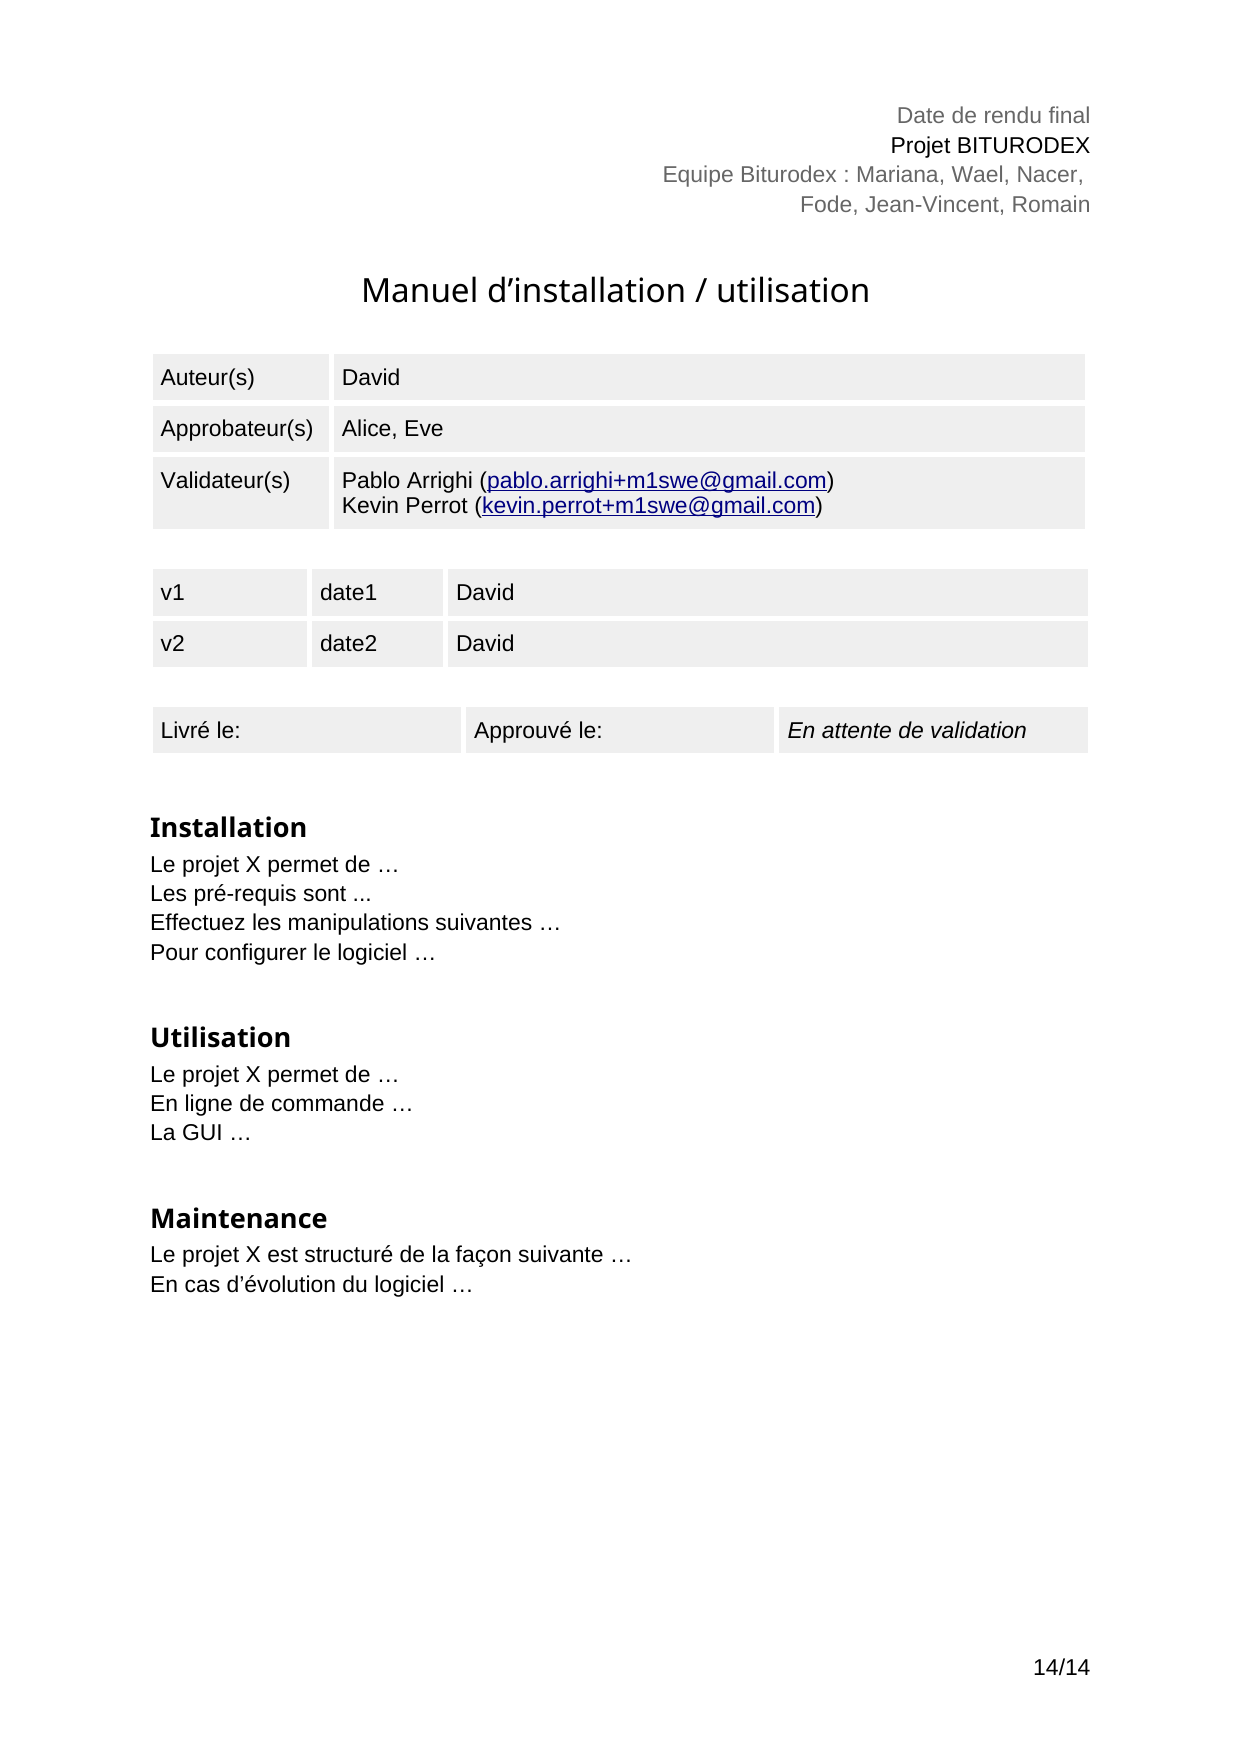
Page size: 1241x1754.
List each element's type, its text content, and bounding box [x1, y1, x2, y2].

table_header Livré le: [153, 707, 461, 753]
subtitle Maintenance [150, 1200, 1090, 1237]
text En cas d’évolution du logiciel … [150, 1271, 1090, 1297]
text Le projet X permet de … [150, 851, 1090, 877]
text Le projet X permet de … [150, 1061, 1090, 1087]
subtitle Utilisation [150, 1019, 1090, 1056]
table_cell Pablo Arrighi (pablo.arrighi+m1swe@gmail.com) Kevin Perrot (kevin.perrot+m1swe@gmail.com) [334, 457, 1085, 529]
text La GUI … [150, 1120, 1090, 1146]
text Pour configurer le logiciel … [150, 939, 1090, 965]
table_cell David [448, 621, 1088, 667]
text Les pré-requis sont ... [150, 881, 1090, 906]
text En ligne de commande … [150, 1091, 1090, 1116]
table_header David [448, 569, 1088, 616]
subtitle Installation [150, 809, 1090, 846]
table_cell Validateur(s) [153, 457, 329, 529]
text Effectuez les manipulations suivantes … [150, 910, 1090, 936]
table_cell date2 [312, 621, 443, 667]
table_cell Approbateur(s) [153, 406, 329, 452]
table_header David [334, 354, 1085, 400]
text Le projet X est structuré de la façon suivante … [150, 1242, 1090, 1268]
table_header En attente de validation [779, 707, 1088, 753]
subtitle Manuel d’installation / utilisation [150, 267, 1090, 312]
table_header date1 [312, 569, 443, 616]
table_header Auteur(s) [153, 354, 329, 400]
table_cell v2 [153, 621, 307, 667]
table_cell Alice, Eve [334, 406, 1085, 452]
table_header v1 [153, 569, 307, 616]
table_header Approuvé le: [466, 707, 774, 753]
